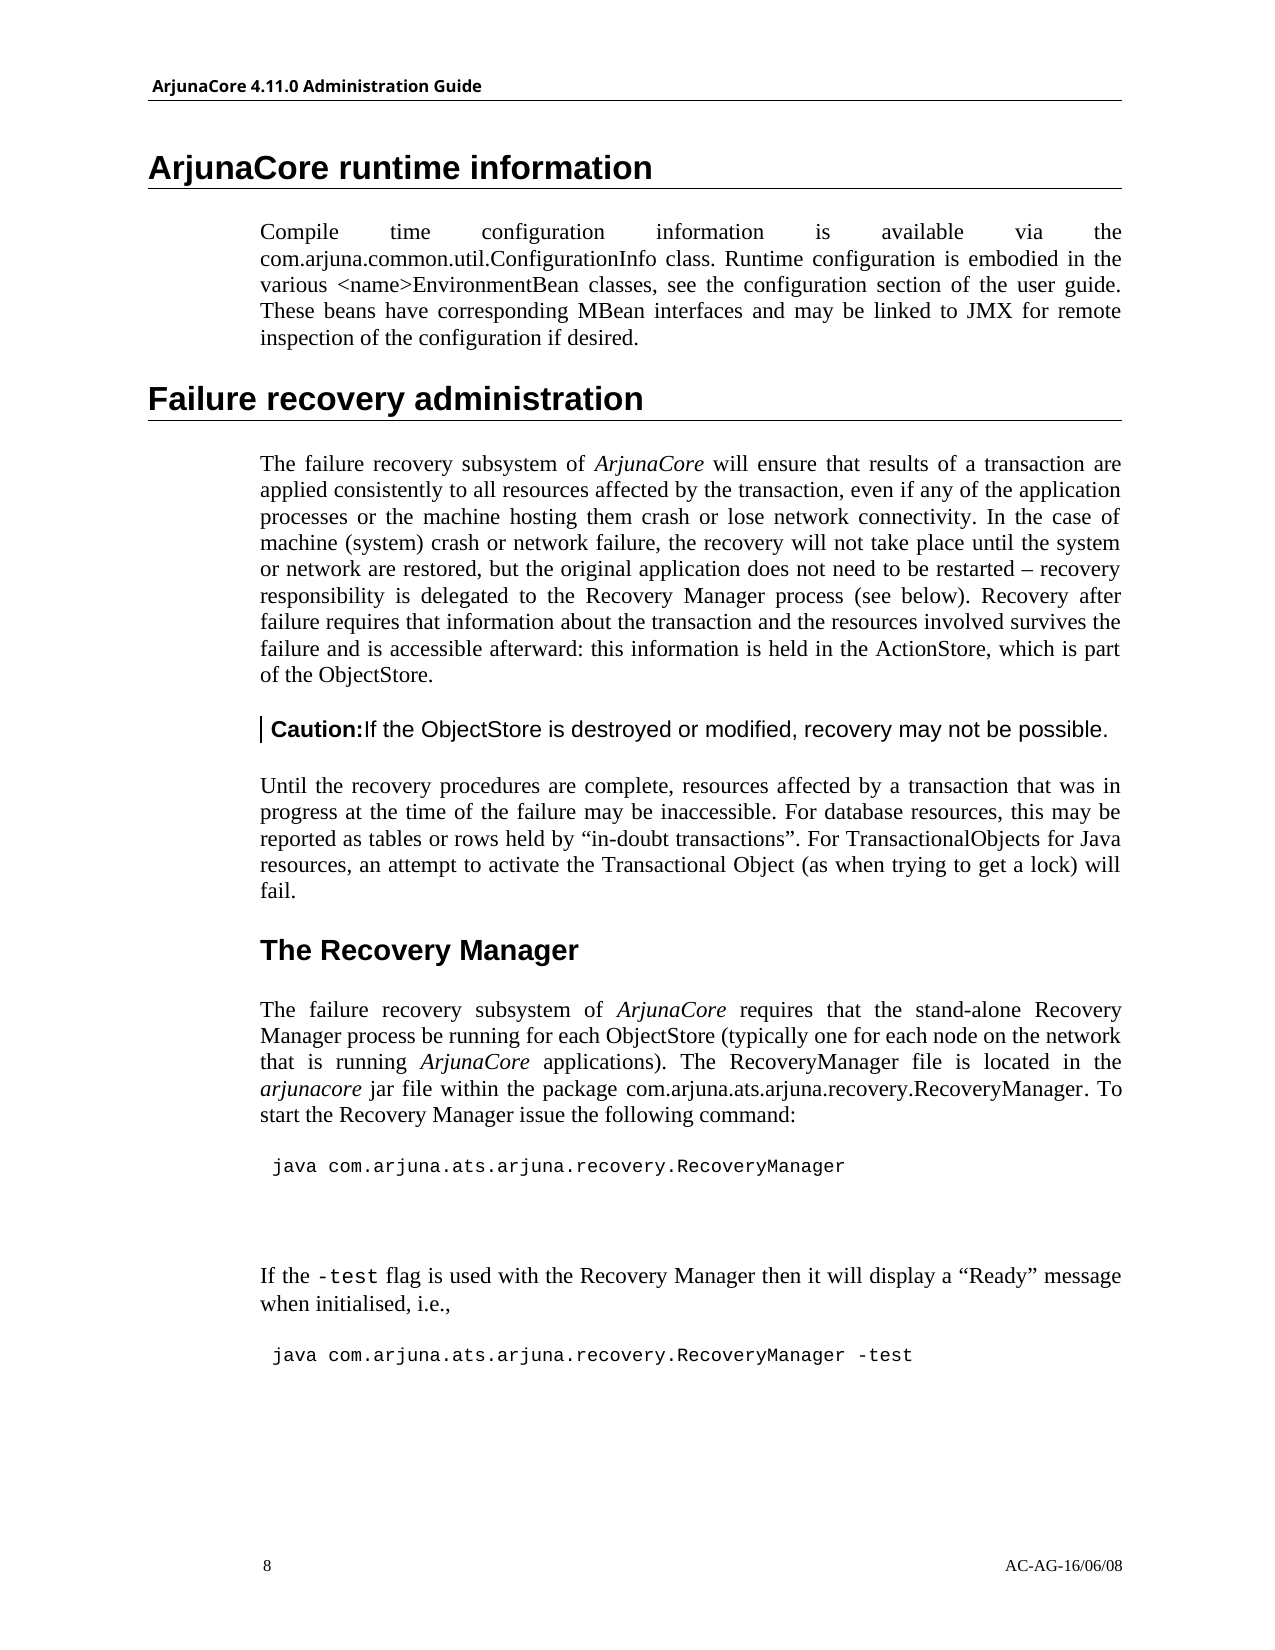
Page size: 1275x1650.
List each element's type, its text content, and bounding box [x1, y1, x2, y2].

text The failure recovery subsystem of ArjunaCore requires that the stand-alone Recovery Manager process be running for each ObjectStore (typically one for each node on the network that is running ArjunaCore applications). The RecoveryManager file is located in the arjunacore jar file within the package com.arjuna.ats.arjuna.recovery.RecoveryManager. To start the Recovery Manager issue the following command: [260, 996, 1122, 1127]
text The failure recovery subsystem of ArjunaCore will ensure that results of a transaction are applied consistently to all resources affected by the transaction, even if any of the application processes or the machine hosting them crash or lose network connectivity. In the case of machine (system) crash or network failure, the recovery will not take place until the system or network are restored, but the original application does not need to be restarted – recovery responsibility is delegated to the Recovery Manager process (see below). Recovery after failure requires that information about the transaction and the resources involved survives the failure and is accessible afterward: this information is held in the ActionStore, which is part of the ObjectStore. [260, 450, 1122, 687]
subtitle ArjunaCore runtime information [148, 148, 1122, 188]
text java com.arjuna.ats.arjuna.recovery.RecoveryManager [272, 1157, 1122, 1178]
subtitle Failure recovery administration [148, 379, 1122, 420]
text Until the recovery procedures are complete, resources affected by a transaction that was in progress at the time of the failure may be inaccessible. For database resources, this may be reported as tables or rows held by “in-doubt transactions”. For TransactionalObjects for Java resources, an attempt to activate the Transactional Object (as when trying to get a lock) will fail. [260, 772, 1122, 904]
text Compile time configuration information is available via the com.arjuna.common.util.ConfigurationInfo class. Runtime configuration is embodied in the various <name>EnvironmentBean classes, see the configuration section of the user guide. These beans have corresponding MBean interfaces and may be linked to JMX for remote inspection of the configuration if desired. [260, 218, 1122, 350]
subtitle The Recovery Manager [148, 933, 1122, 966]
text java com.arjuna.ats.arjuna.recovery.RecoveryManager -test [272, 1346, 1122, 1367]
list If the ObjectStore is destroyed or modified, recovery may not be possible. [262, 716, 1122, 743]
text If the -test flag is used with the Recovery Manager then it will display a “Ready” message when initialised, i.e., [260, 1262, 1122, 1316]
